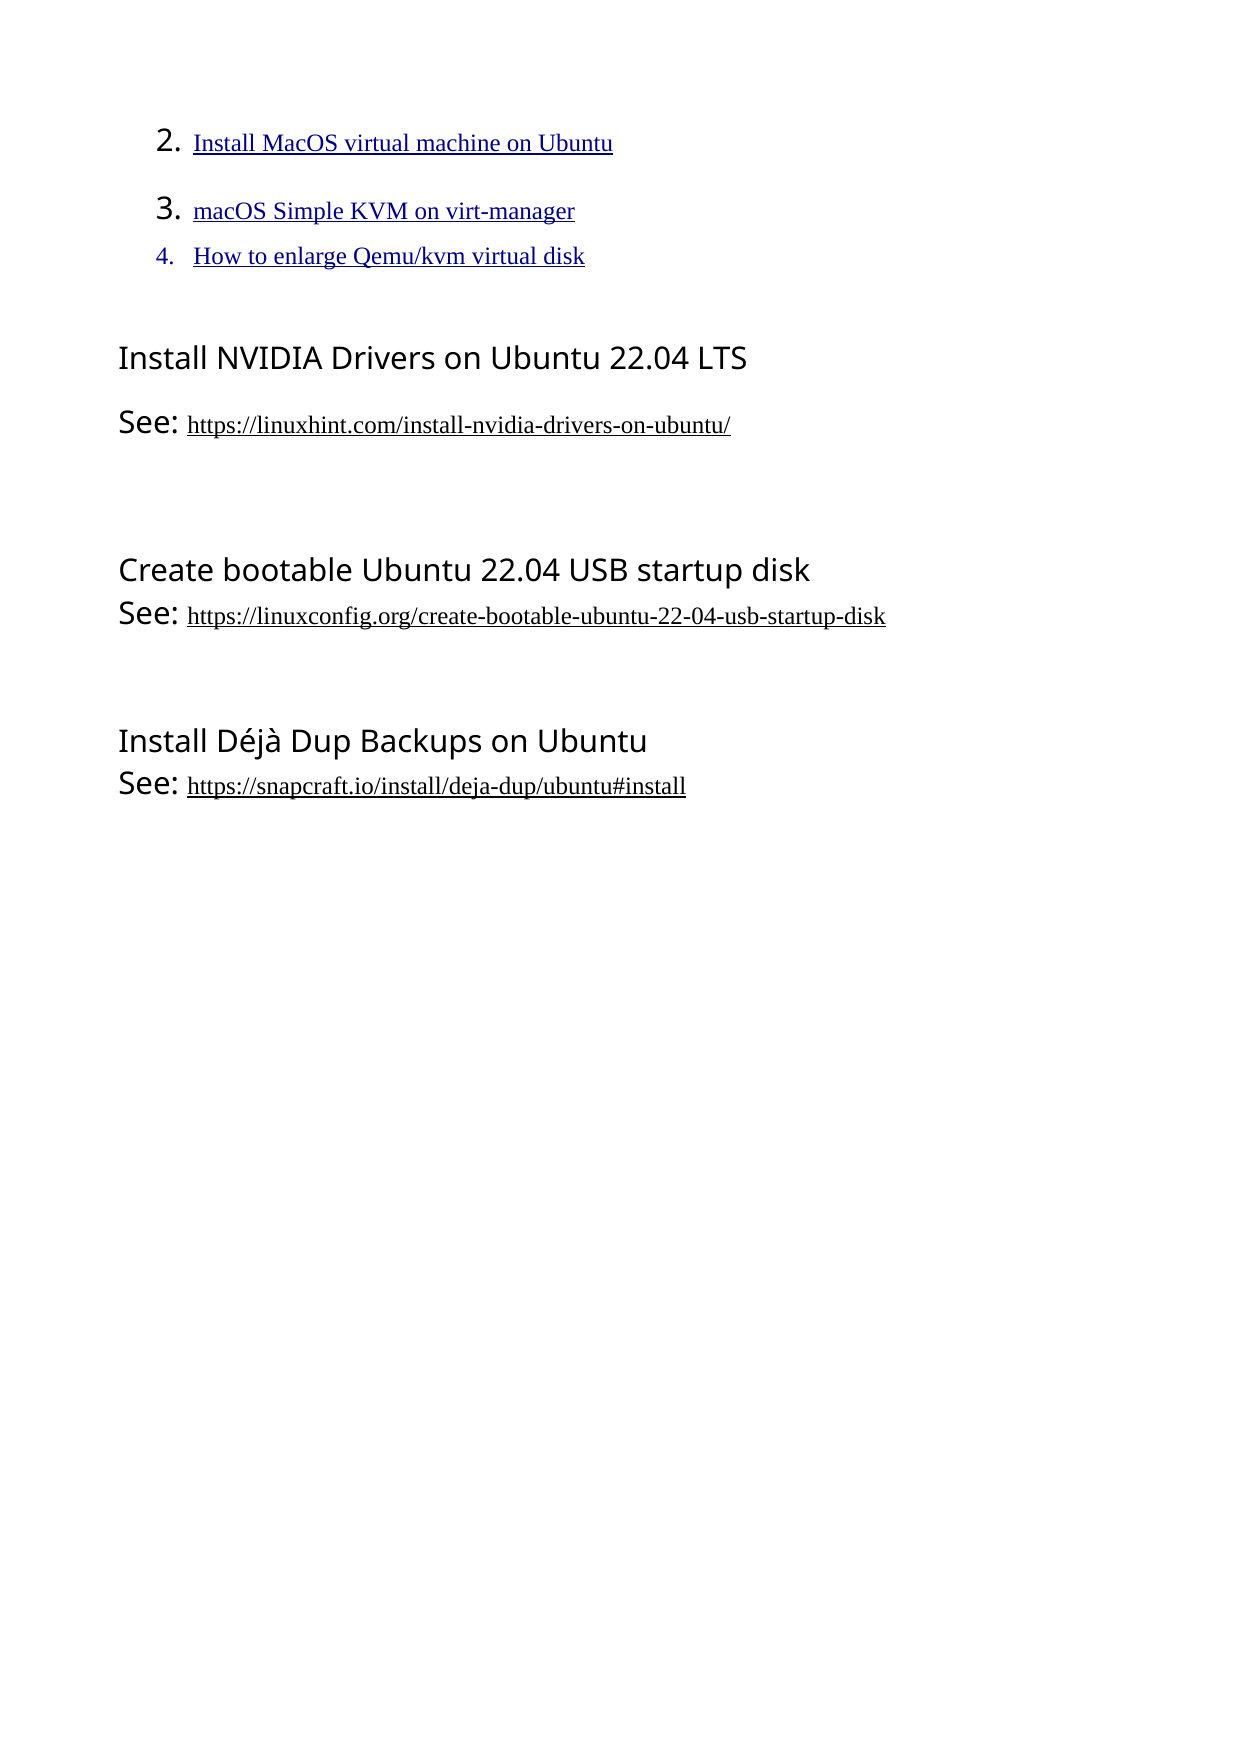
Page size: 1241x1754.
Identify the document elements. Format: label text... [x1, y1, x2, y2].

text Install Déjà Dup Backups on Ubuntu [118, 719, 1122, 761]
text Create bootable Ubuntu 22.04 USB startup disk [118, 548, 1122, 591]
text See: https://linuxconfig.org/create-bootable-ubuntu-22-04-usb-startup-disk [118, 591, 1122, 633]
text See: https://snapcraft.io/install/deja-dup/ubuntu#install [118, 761, 1122, 804]
subtitle macOS Simple KVM on virt-manager [156, 186, 1122, 228]
text See: https://linuxhint.com/install-nvidia-drivers-on-ubuntu/ [118, 399, 1122, 442]
list How to enlarge Qemu/kvm virtual disk [156, 241, 1122, 269]
subtitle Install MacOS virtual machine on Ubuntu [156, 118, 1122, 161]
text Install NVIDIA Drivers on Ubuntu 22.04 LTS [118, 336, 1122, 379]
